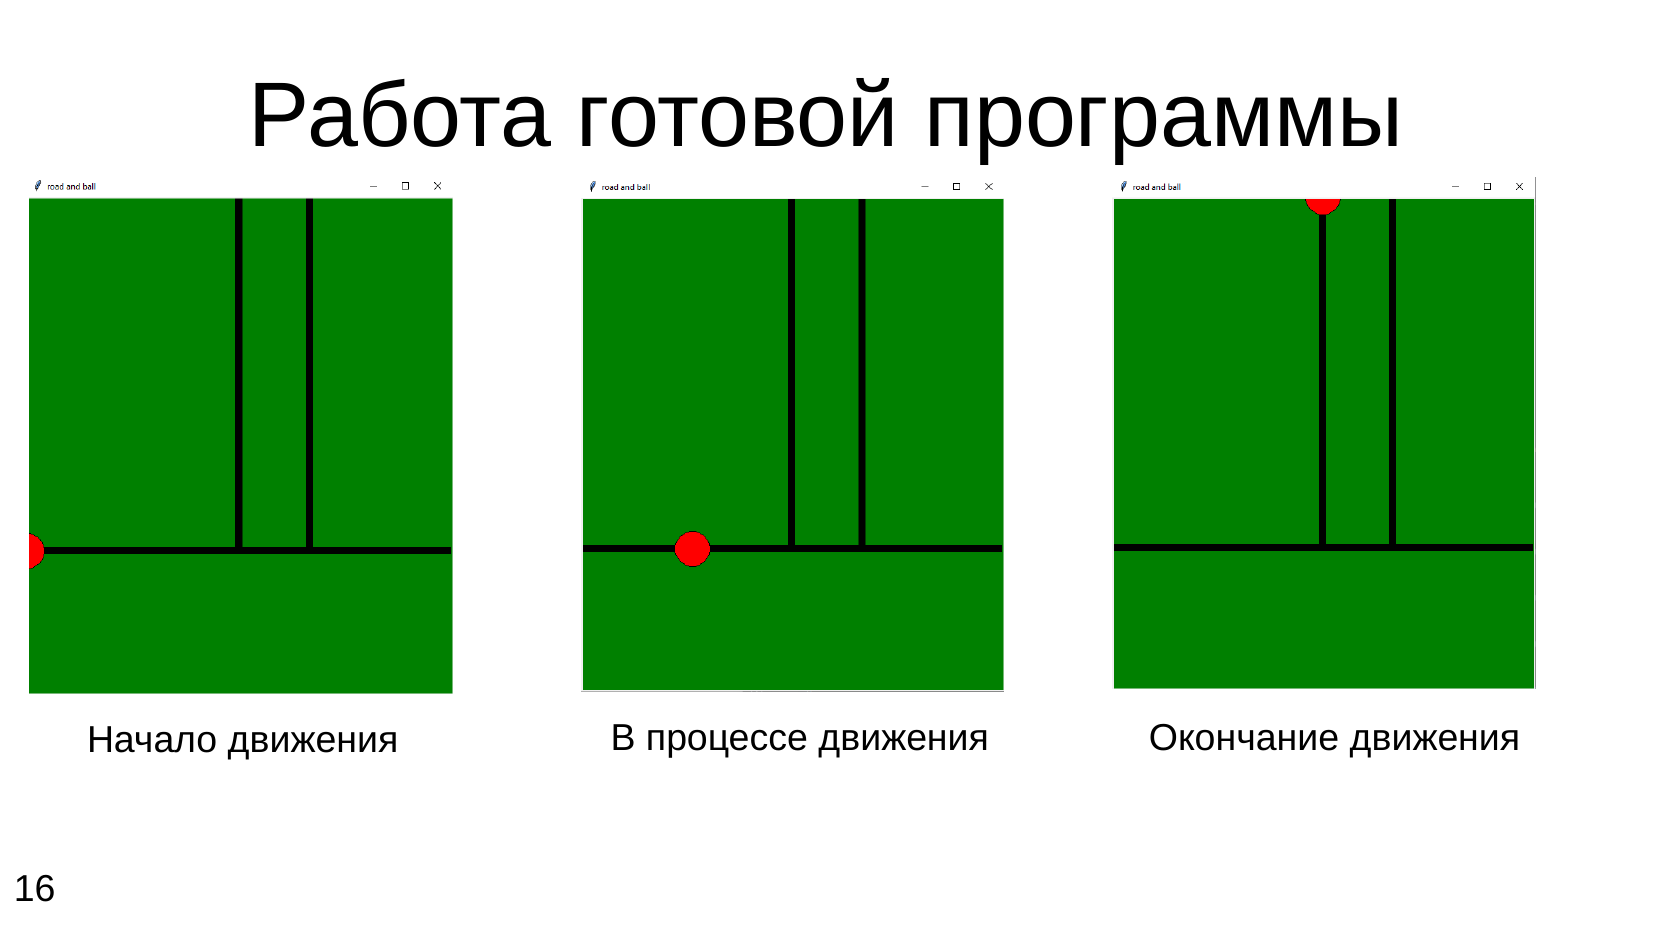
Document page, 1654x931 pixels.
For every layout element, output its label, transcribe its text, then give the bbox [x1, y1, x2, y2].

picture [581, 177, 1004, 692]
text_box Окончание движения [1134, 708, 1536, 766]
text_box В процессе движения [595, 708, 1004, 766]
picture [1112, 177, 1536, 689]
picture [29, 177, 453, 694]
text_box [0, 860, 562, 931]
text_box Начало движения [72, 710, 414, 768]
title Работа готовой программы [82, 37, 1571, 193]
